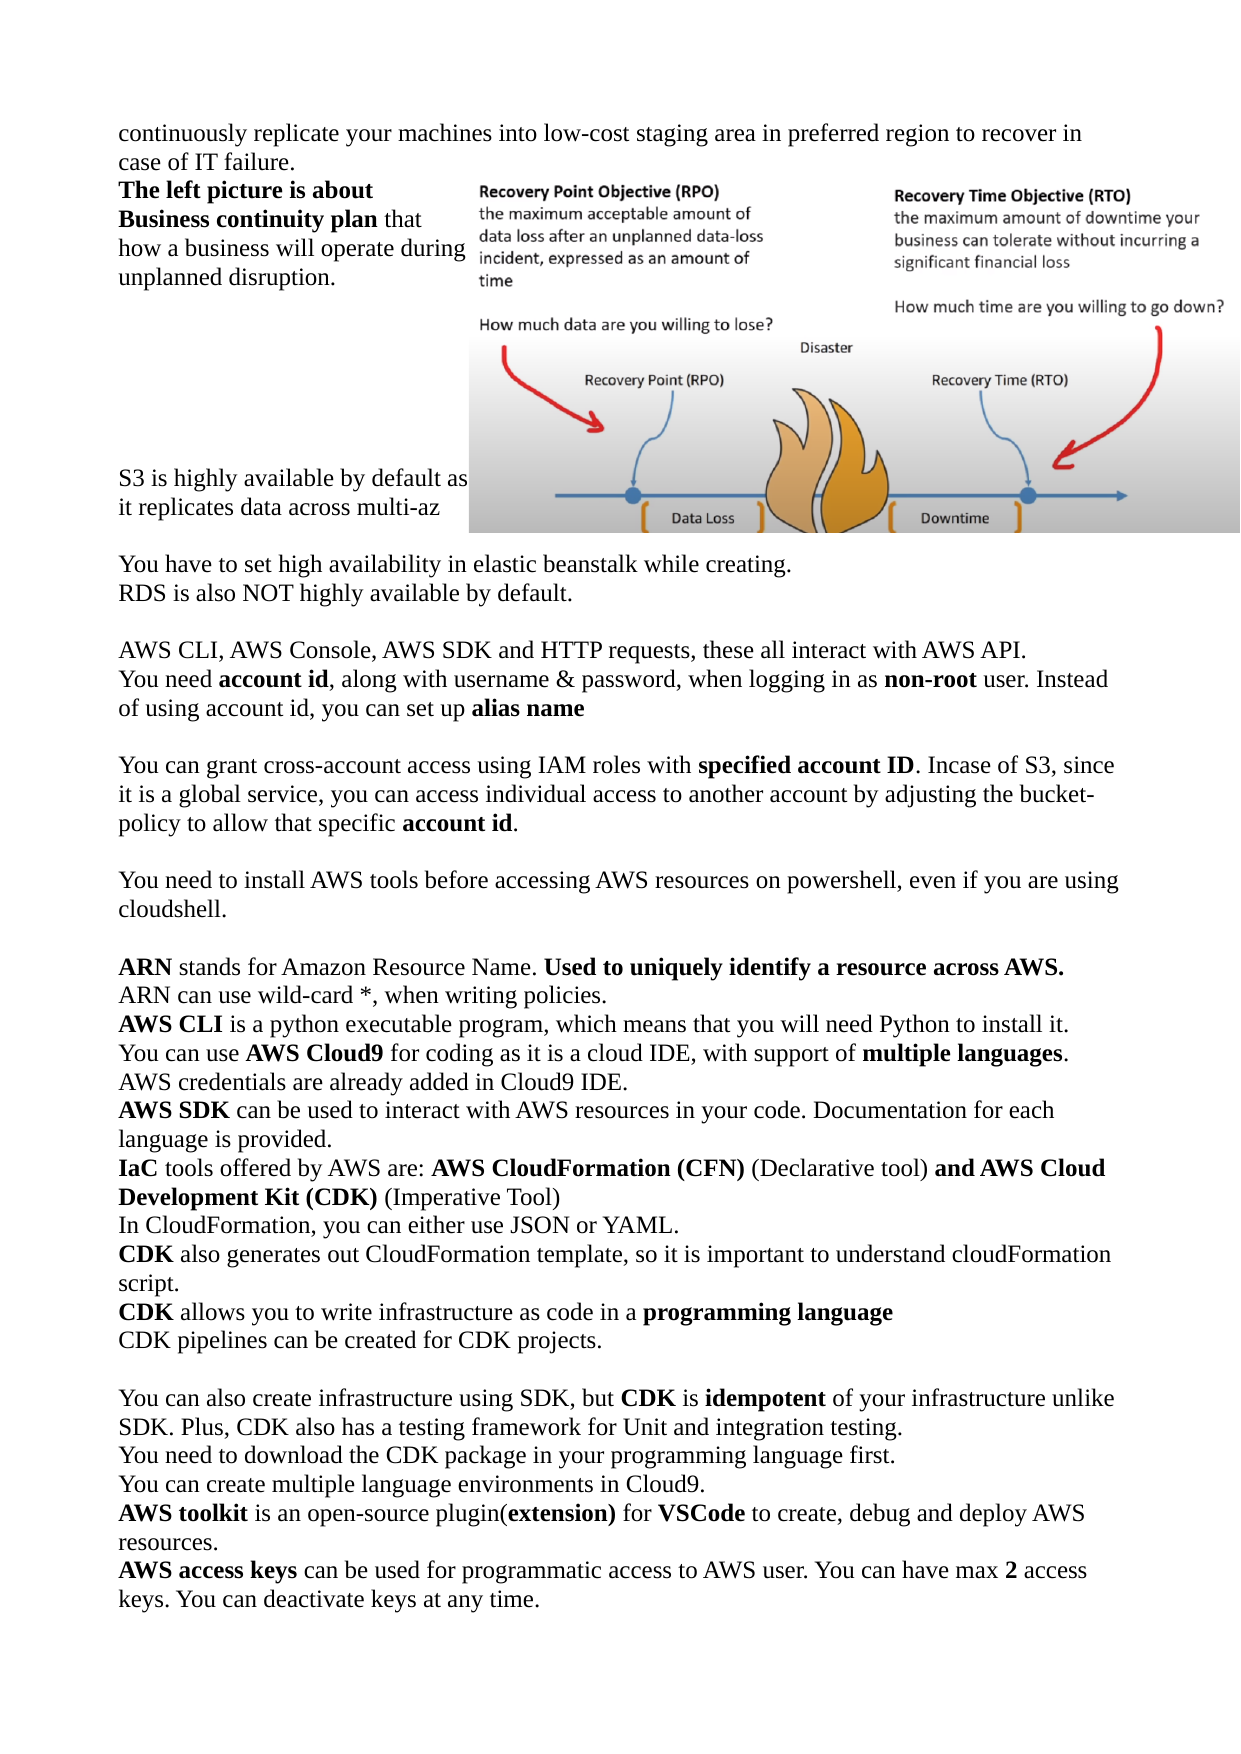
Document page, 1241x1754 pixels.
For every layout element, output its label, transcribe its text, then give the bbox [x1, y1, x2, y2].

text You can create multiple language environments in Cloud9. [118, 1469, 1122, 1498]
text You need account id, along with username & password, when logging in as non-root user. Instead of using account id, you can set up alias name [118, 664, 1122, 722]
text CDK pipelines can be created for CDK projects. [118, 1326, 1122, 1354]
text You need to install AWS tools before accessing AWS resources on powershell, even if you are using cloudshell. [118, 866, 1122, 923]
text You have to set high availability in elastic beanstalk while creating. [118, 549, 1122, 578]
text AWS CLI, AWS Console, AWS SDK and HTTP requests, these all interact with AWS API. [118, 636, 1122, 664]
text You can use AWS Cloud9 for coding as it is a cloud IDE, with support of multiple languages. AWS credentials are already added in Cloud9 IDE. [118, 1038, 1122, 1096]
text You can grant cross-account access using IAM roles with specified account ID. Incase of S3, since it is a global service, you can access individual access to another account by adjusting the bucket-policy to allow that specific account id. [118, 751, 1122, 837]
text IaC tools offered by AWS are: AWS CloudFormation (CFN) (Declarative tool) and AWS Cloud Development Kit (CDK) (Imperative Tool) [118, 1153, 1122, 1211]
text You need to download the CDK package in your programming language first. [118, 1441, 1122, 1469]
text The left picture is about Business continuity plan that how a business will operate during unplanned disruption. [118, 176, 468, 291]
text AWS toolkit is an open-source plugin(extension) for VSCode to create, debug and deploy AWS resources. [118, 1498, 1122, 1556]
text AWS SDK can be used to interact with AWS resources in your code. Documentation for each language is provided. [118, 1096, 1122, 1153]
text CDK also generates out CloudFormation template, so it is important to understand cloudFormation script. [118, 1239, 1122, 1297]
text AWS access keys can be used for programmatic access to AWS user. You can have max 2 access keys. You can deactivate keys at any time. [118, 1556, 1122, 1613]
text In CloudFormation, you can either use JSON or YAML. [118, 1211, 1122, 1239]
text AWS CLI is a python executable program, which means that you will need Python to install it. [118, 1009, 1122, 1038]
text S3 is highly available by default as it replicates data across multi-az [118, 463, 468, 521]
text You can also create infrastructure using SDK, but CDK is idempotent of your infrastructure unlike SDK. Plus, CDK also has a testing framework for Unit and integration testing. [118, 1383, 1122, 1441]
text RDS is also NOT highly available by default. [118, 578, 1122, 607]
text continuously replicate your machines into low-cost staging area in preferred region to recover in case of IT failure. [118, 118, 1122, 176]
picture [468, 175, 1240, 533]
text ARN stands for Amazon Resource Name. Used to uniquely identify a resource across AWS. [118, 952, 1122, 981]
text ARN can use wild-card *, when writing policies. [118, 981, 1122, 1009]
text CDK allows you to write infrastructure as code in a programming language [118, 1297, 1122, 1326]
